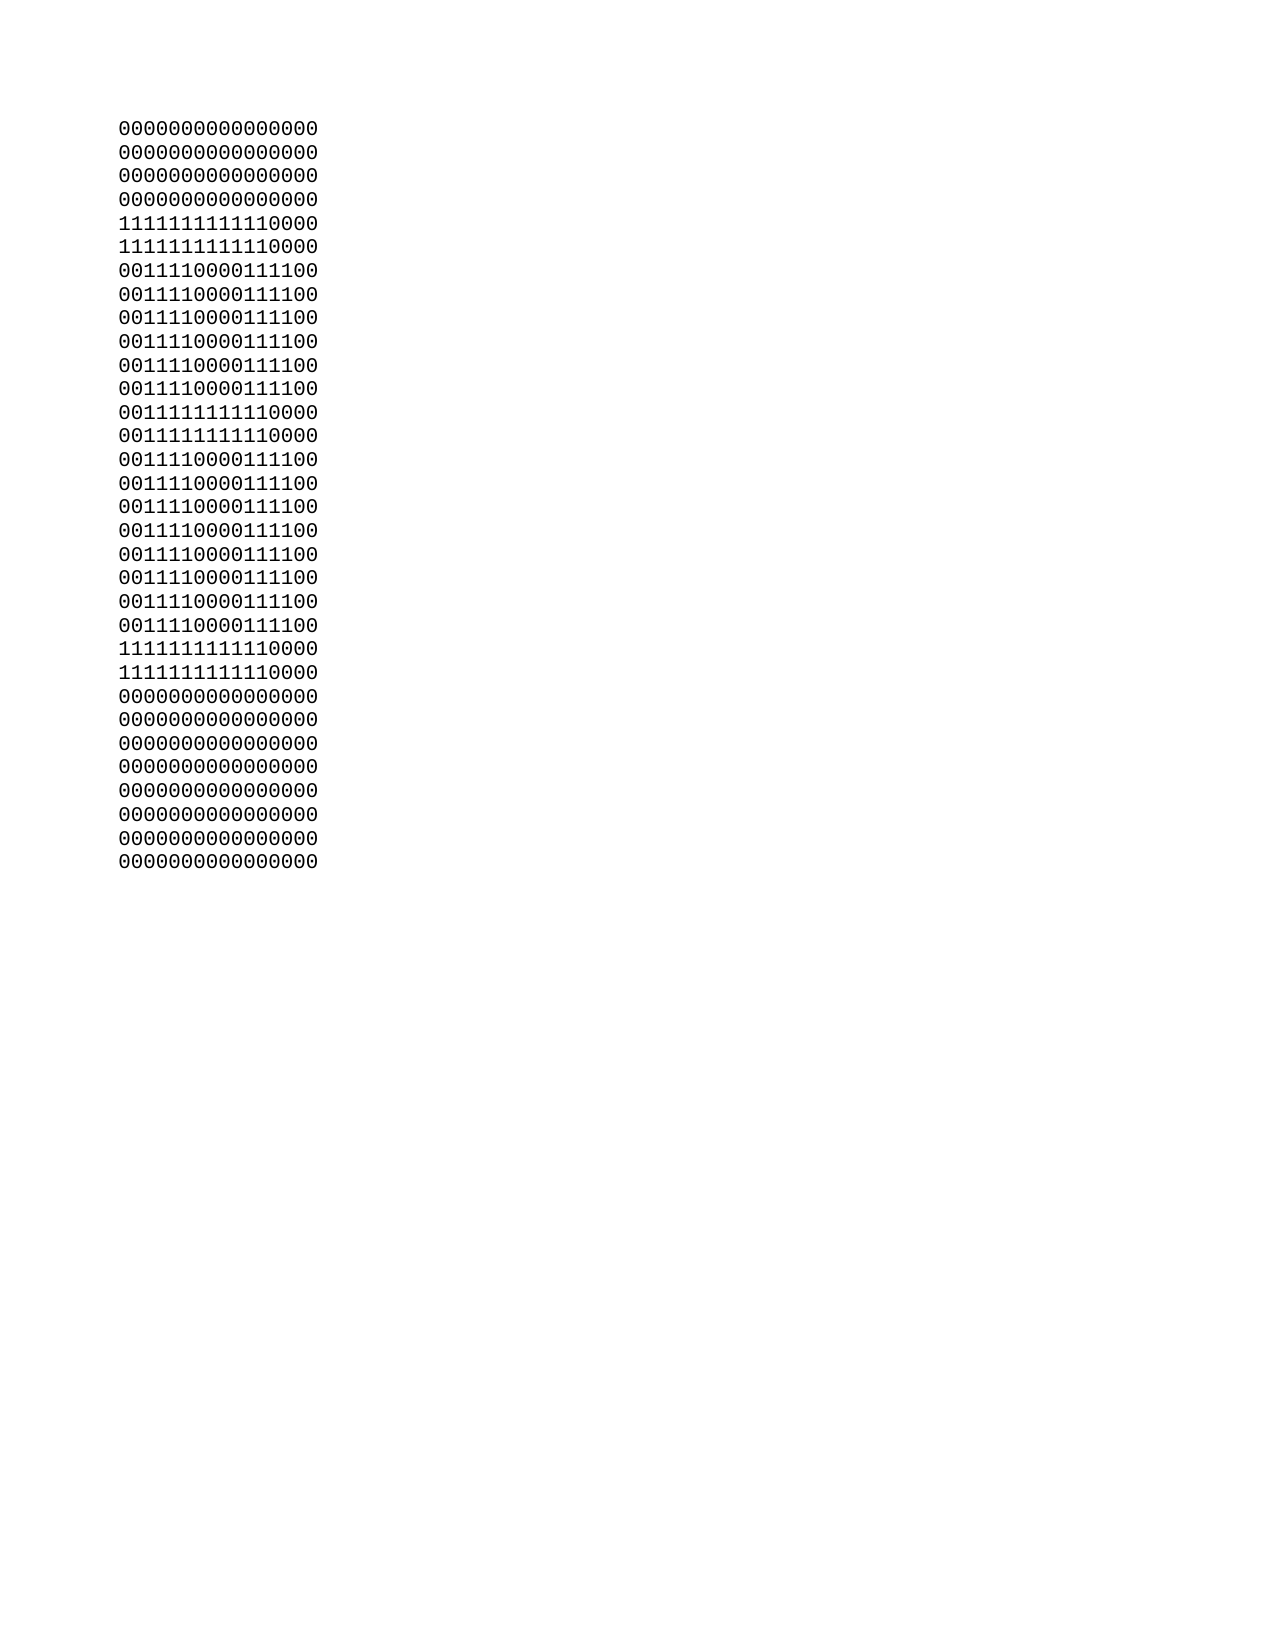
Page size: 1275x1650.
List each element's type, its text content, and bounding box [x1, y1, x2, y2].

text 0000000000000000 [118, 757, 1157, 780]
text 0011110000111100 [118, 260, 1157, 284]
text 0011110000111100 [118, 331, 1157, 354]
text 0011110000111100 [118, 473, 1157, 496]
text 1111111111110000 [118, 236, 1157, 260]
text 0000000000000000 [118, 142, 1157, 165]
text 0000000000000000 [118, 189, 1157, 213]
text 0000000000000000 [118, 686, 1157, 709]
text 0000000000000000 [118, 827, 1157, 851]
text 0000000000000000 [118, 118, 1157, 142]
text 0011110000111100 [118, 378, 1157, 402]
text 0000000000000000 [118, 780, 1157, 804]
text 0000000000000000 [118, 165, 1157, 189]
text 0011110000111100 [118, 615, 1157, 638]
text 1111111111110000 [118, 638, 1157, 662]
text 1111111111110000 [118, 213, 1157, 236]
text 0000000000000000 [118, 709, 1157, 733]
text 0011110000111100 [118, 520, 1157, 544]
text 0011110000111100 [118, 591, 1157, 615]
text 0000000000000000 [118, 733, 1157, 757]
text 0011110000111100 [118, 307, 1157, 331]
text 0011111111110000 [118, 402, 1157, 426]
text 0011110000111100 [118, 449, 1157, 473]
text 0011110000111100 [118, 354, 1157, 378]
text 0000000000000000 [118, 851, 1157, 875]
text 0011110000111100 [118, 544, 1157, 567]
text 0011111111110000 [118, 426, 1157, 449]
text 0011110000111100 [118, 496, 1157, 520]
text 1111111111110000 [118, 662, 1157, 686]
text 0011110000111100 [118, 567, 1157, 591]
text 0011110000111100 [118, 284, 1157, 307]
text 0000000000000000 [118, 804, 1157, 827]
